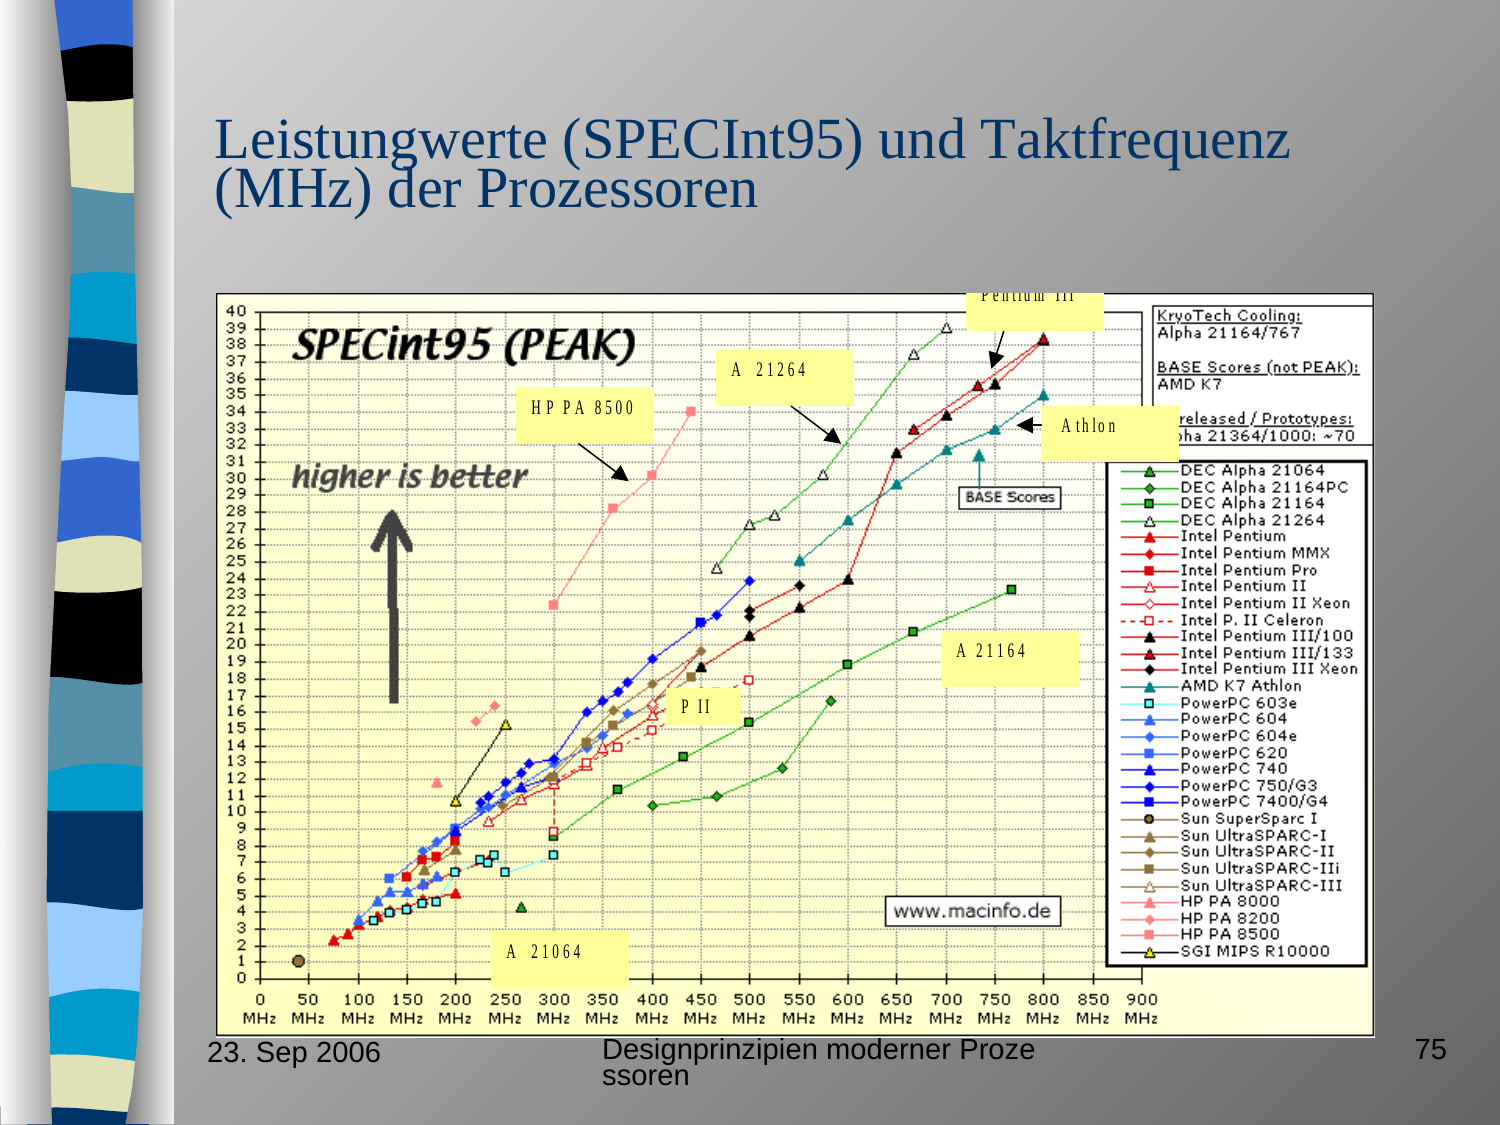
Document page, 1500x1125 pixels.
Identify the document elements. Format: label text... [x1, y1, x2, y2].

title Leistungwerte (SPECInt95) und Taktfrequenz (MHz) der Prozessoren [200, 74, 1476, 263]
picture [216, 293, 1375, 1038]
